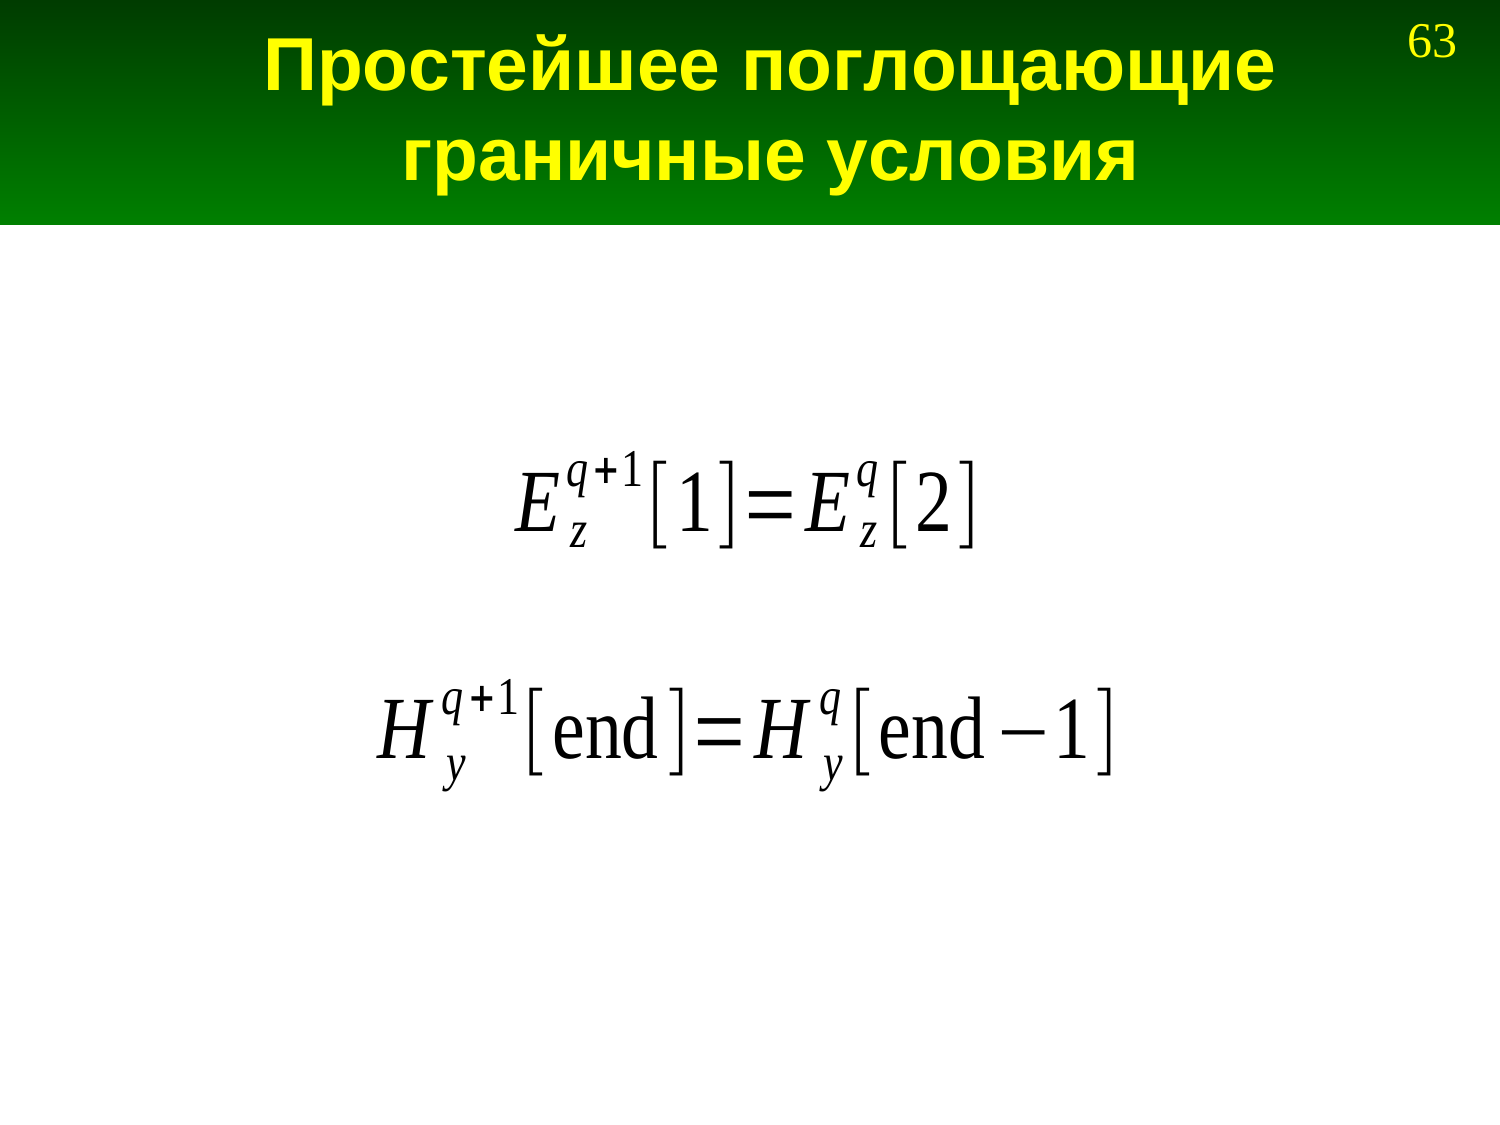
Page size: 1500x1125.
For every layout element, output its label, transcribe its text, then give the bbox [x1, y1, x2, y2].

title Простейшее поглощающие граничные условия [100, 7, 1441, 204]
chart [354, 437, 1134, 792]
